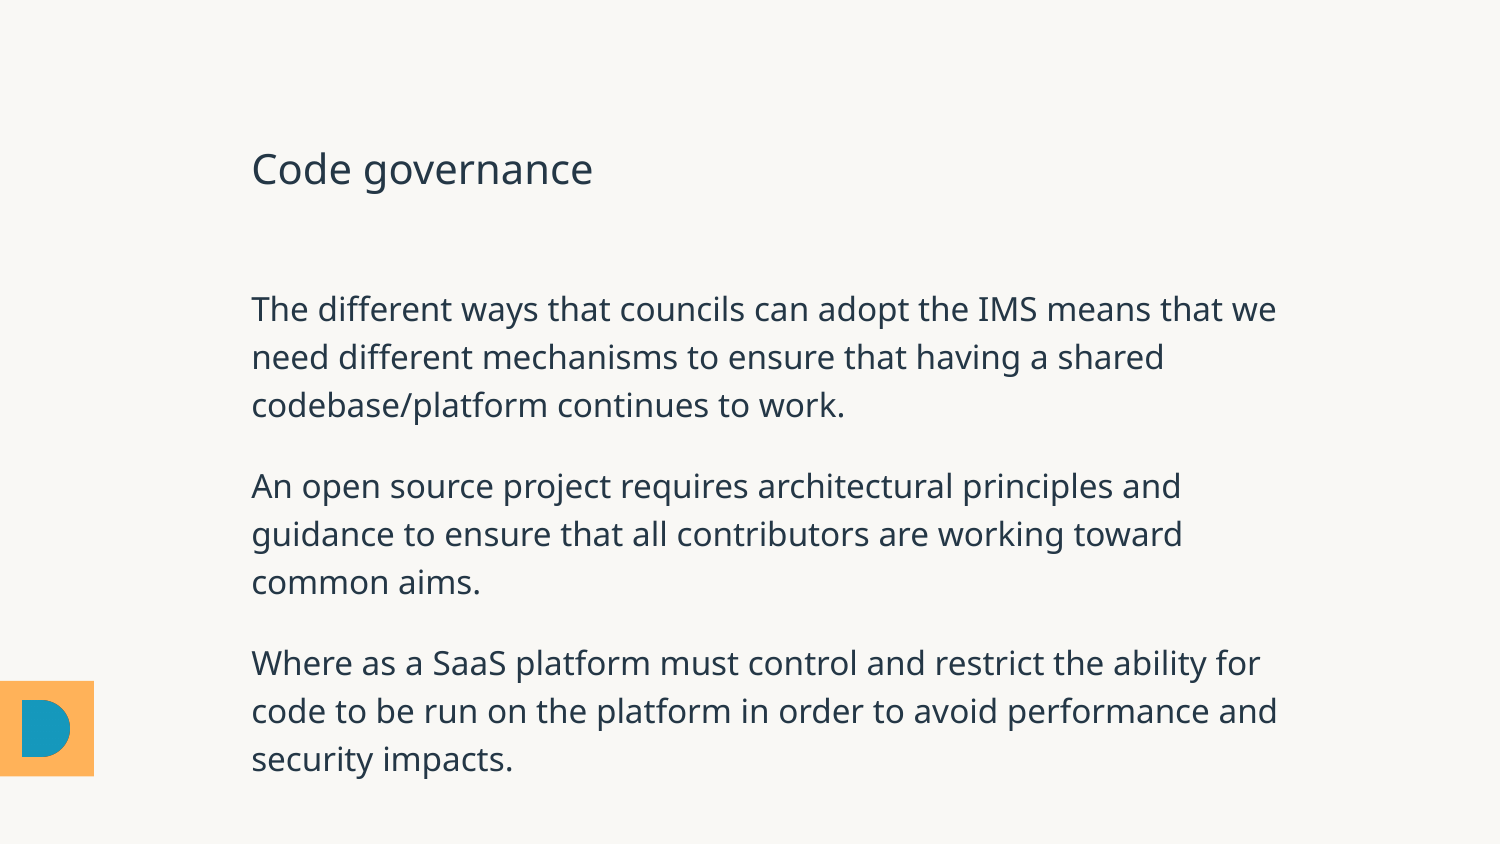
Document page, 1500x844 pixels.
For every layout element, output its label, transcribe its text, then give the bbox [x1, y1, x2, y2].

picture [22, 700, 70, 757]
list The different ways that councils can adopt the IMS means that we need different mechanisms to ensure that having a shared codebase/platform continues to work. An open source project requires architectural principles and guidance to ensure that all contributors are working toward common aims. Where as a SaaS platform must control and restrict the ability for code to be run on the platform in order to avoid performance and security impacts. [236, 265, 1329, 681]
title Code governance [236, 118, 1329, 238]
